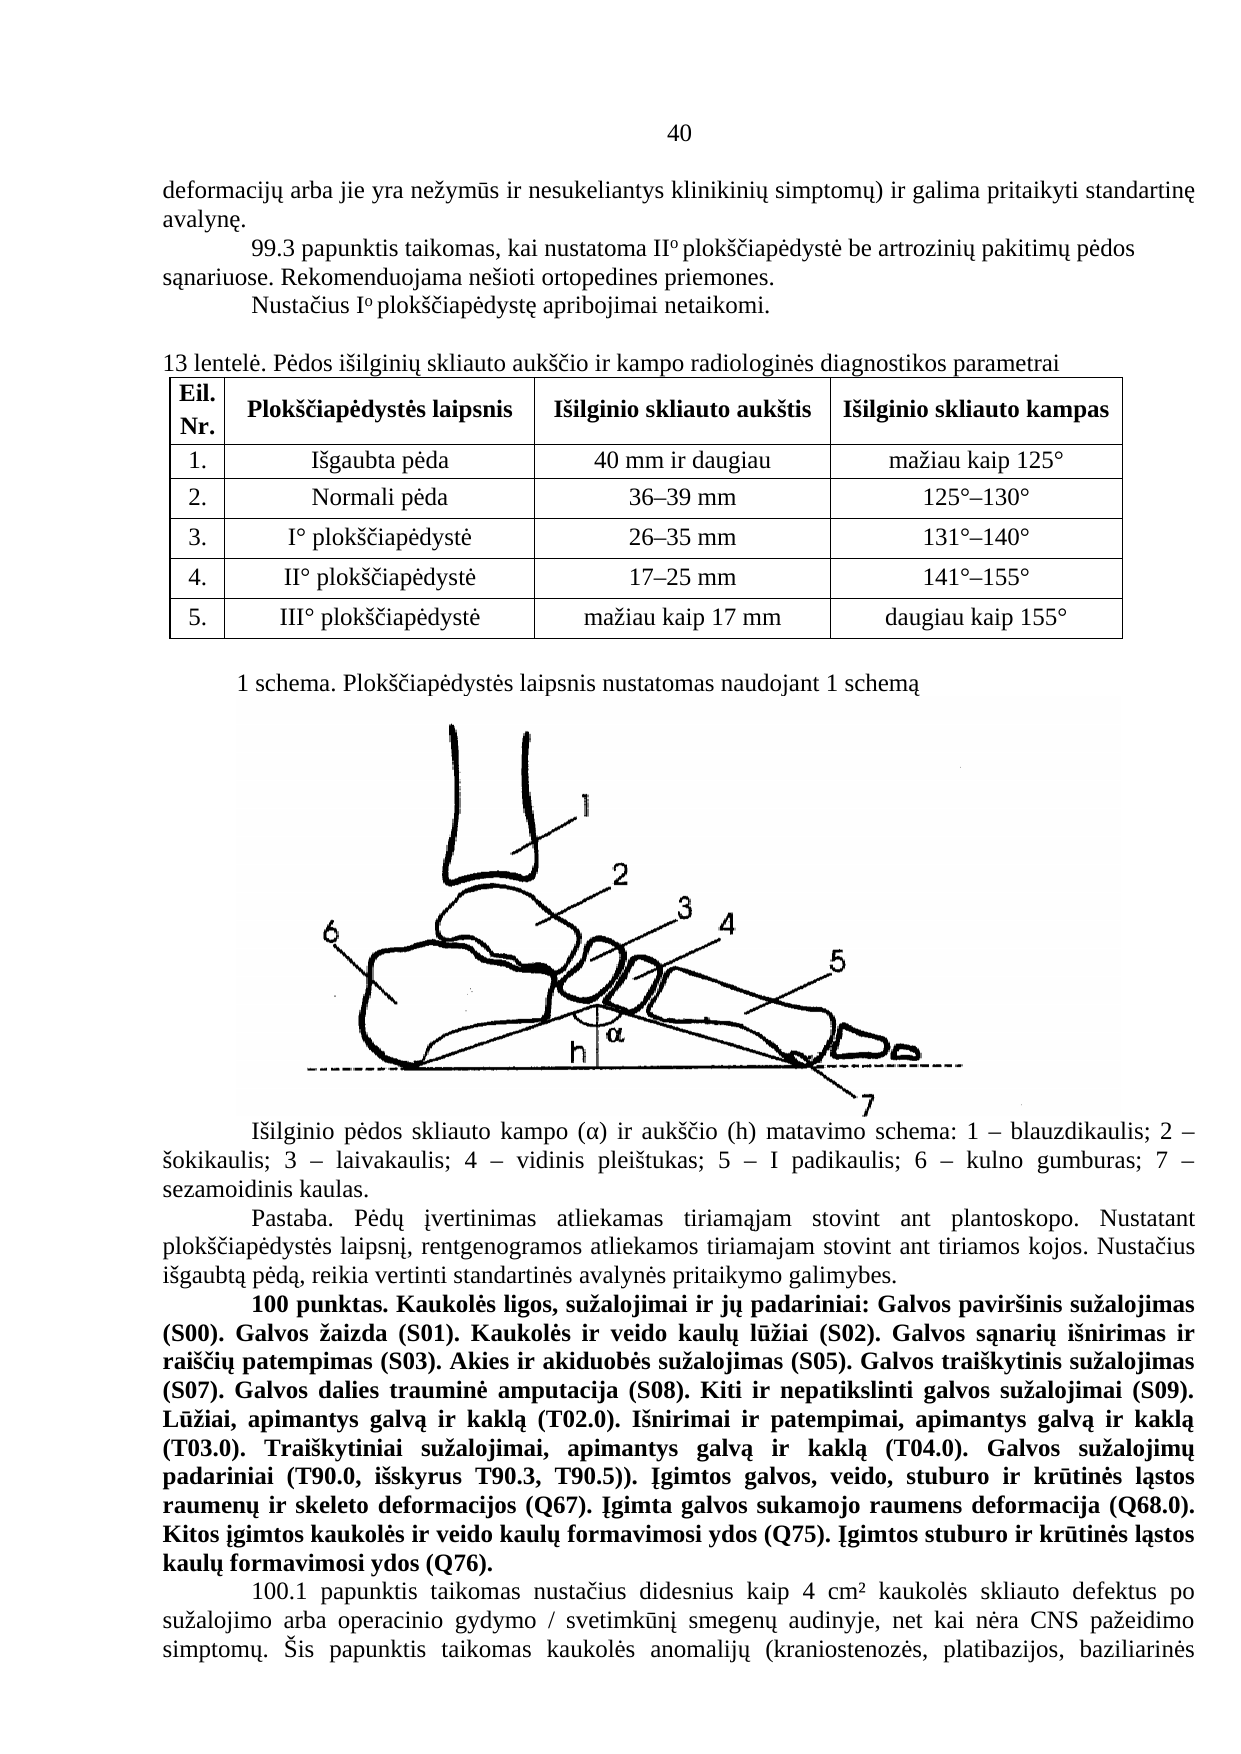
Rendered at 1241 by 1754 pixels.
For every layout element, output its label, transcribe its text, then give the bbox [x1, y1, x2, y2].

table_header Plokščiapėdystės laipsnis [225, 378, 534, 444]
table_cell 5. [171, 599, 224, 638]
table_cell mažiau kaip 125° [831, 445, 1122, 478]
table_header Eil. Nr. [171, 378, 224, 444]
table_cell I° plokščiapėdystė [225, 519, 534, 558]
table_cell 36–39 mm [535, 479, 830, 518]
table_cell mažiau kaip 17 mm [535, 599, 830, 638]
text 13 lentelė. Pėdos išilginių skliauto aukščio ir kampo radiologinės diagnostikos parametrai [162, 348, 1196, 377]
text deformacijų arba jie yra nežymūs ir nesukeliantys klinikinių simptomų) ir galima pritaikyti standartinę avalynę. [162, 176, 1196, 233]
table_header Išilginio skliauto aukštis [535, 378, 830, 444]
text 99.3 papunktis taikomas, kai nustatoma IIo plokščiapėdystė be artrozinių pakitimų pėdos sąnariuose. Rekomenduojama nešioti ortopedines priemones. [162, 233, 1196, 291]
text 100.1 papunktis taikomas nustačius didesnius kaip 4 cm² kaukolės skliauto defektus po sužalojimo arba operacinio gydymo / svetimkūnį smegenų audinyje, net kai nėra CNS pažeidimo simptomų. Šis papunktis taikomas kaukolės anomalijų (kraniostenozės, platibazijos, baziliarinės [162, 1576, 1196, 1663]
table_cell daugiau kaip 155° [831, 599, 1122, 638]
table_cell Išgaubta pėda [225, 445, 534, 478]
text Pastaba. Pėdų įvertinimas atliekamas tiriamąjam stovint ant plantoskopo. Nustatant plokščiapėdystės laipsnį, rentgenogramos atliekamos tiriamajam stovint ant tiriamos kojos. Nustačius išgaubtą pėdą, reikia vertinti standartinės avalynės pritaikymo galimybes. [162, 1203, 1196, 1289]
table_header Išilginio skliauto kampas [831, 378, 1122, 444]
table_cell 17–25 mm [535, 559, 830, 598]
table_cell Normali pėda [225, 479, 534, 518]
table_cell 1. [171, 445, 224, 478]
text Nustačius Io plokščiapėdystę apribojimai netaikomi. [162, 291, 1196, 319]
table_cell 4. [171, 559, 224, 598]
table_cell II° plokščiapėdystė [225, 559, 534, 598]
text 100 punktas. Kaukolės ligos, sužalojimai ir jų padariniai: Galvos paviršinis sužalojimas (S00). Galvos žaizda (S01). Kaukolės ir veido kaulų lūžiai (S02). Galvos sąnarių išnirimas ir raiščių patempimas (S03). Akies ir akiduobės sužalojimas (S05). Galvos traiškytinis sužalojimas (S07). Galvos dalies trauminė amputacija (S08). Kiti ir nepatikslinti galvos sužalojimai (S09). Lūžiai, apimantys galvą ir kaklą (T02.0). Išnirimai ir patempimai, apimantys galvą ir kaklą (T03.0). Traiškytiniai sužalojimai, apimantys galvą ir kaklą (T04.0). Galvos sužalojimų padariniai (T90.0, išskyrus T90.3, T90.5)). Įgimtos galvos, veido, stuburo ir krūtinės ląstos raumenų ir skeleto deformacijos (Q67). Įgimta galvos sukamojo raumens deformacija (Q68.0). Kitos įgimtos kaukolės ir veido kaulų formavimosi ydos (Q75). Įgimtos stuburo ir krūtinės ląstos kaulų formavimosi ydos (Q76). [162, 1289, 1196, 1576]
table_cell 131°–140° [831, 519, 1122, 558]
table_cell 3. [171, 519, 224, 558]
table_cell 125°–130° [831, 479, 1122, 518]
table_cell 26–35 mm [535, 519, 830, 558]
table_cell 40 mm ir daugiau [535, 445, 830, 478]
text Išilginio pėdos skliauto kampo (α) ir aukščio (h) matavimo schema: 1 – blauzdikaulis; 2 – šokikaulis; 3 – laivakaulis; 4 – vidinis pleištukas; 5 – I padikaulis; 6 – kulno gumburas; 7 – sezamoidinis kaulas. [162, 1116, 1196, 1203]
text 1 schema. Plokščiapėdystės laipsnis nustatomas naudojant 1 schemą [162, 668, 1196, 697]
table_cell 2. [171, 479, 224, 518]
table_cell III° plokščiapėdystė [225, 599, 534, 638]
table_cell 141°–155° [831, 559, 1122, 598]
